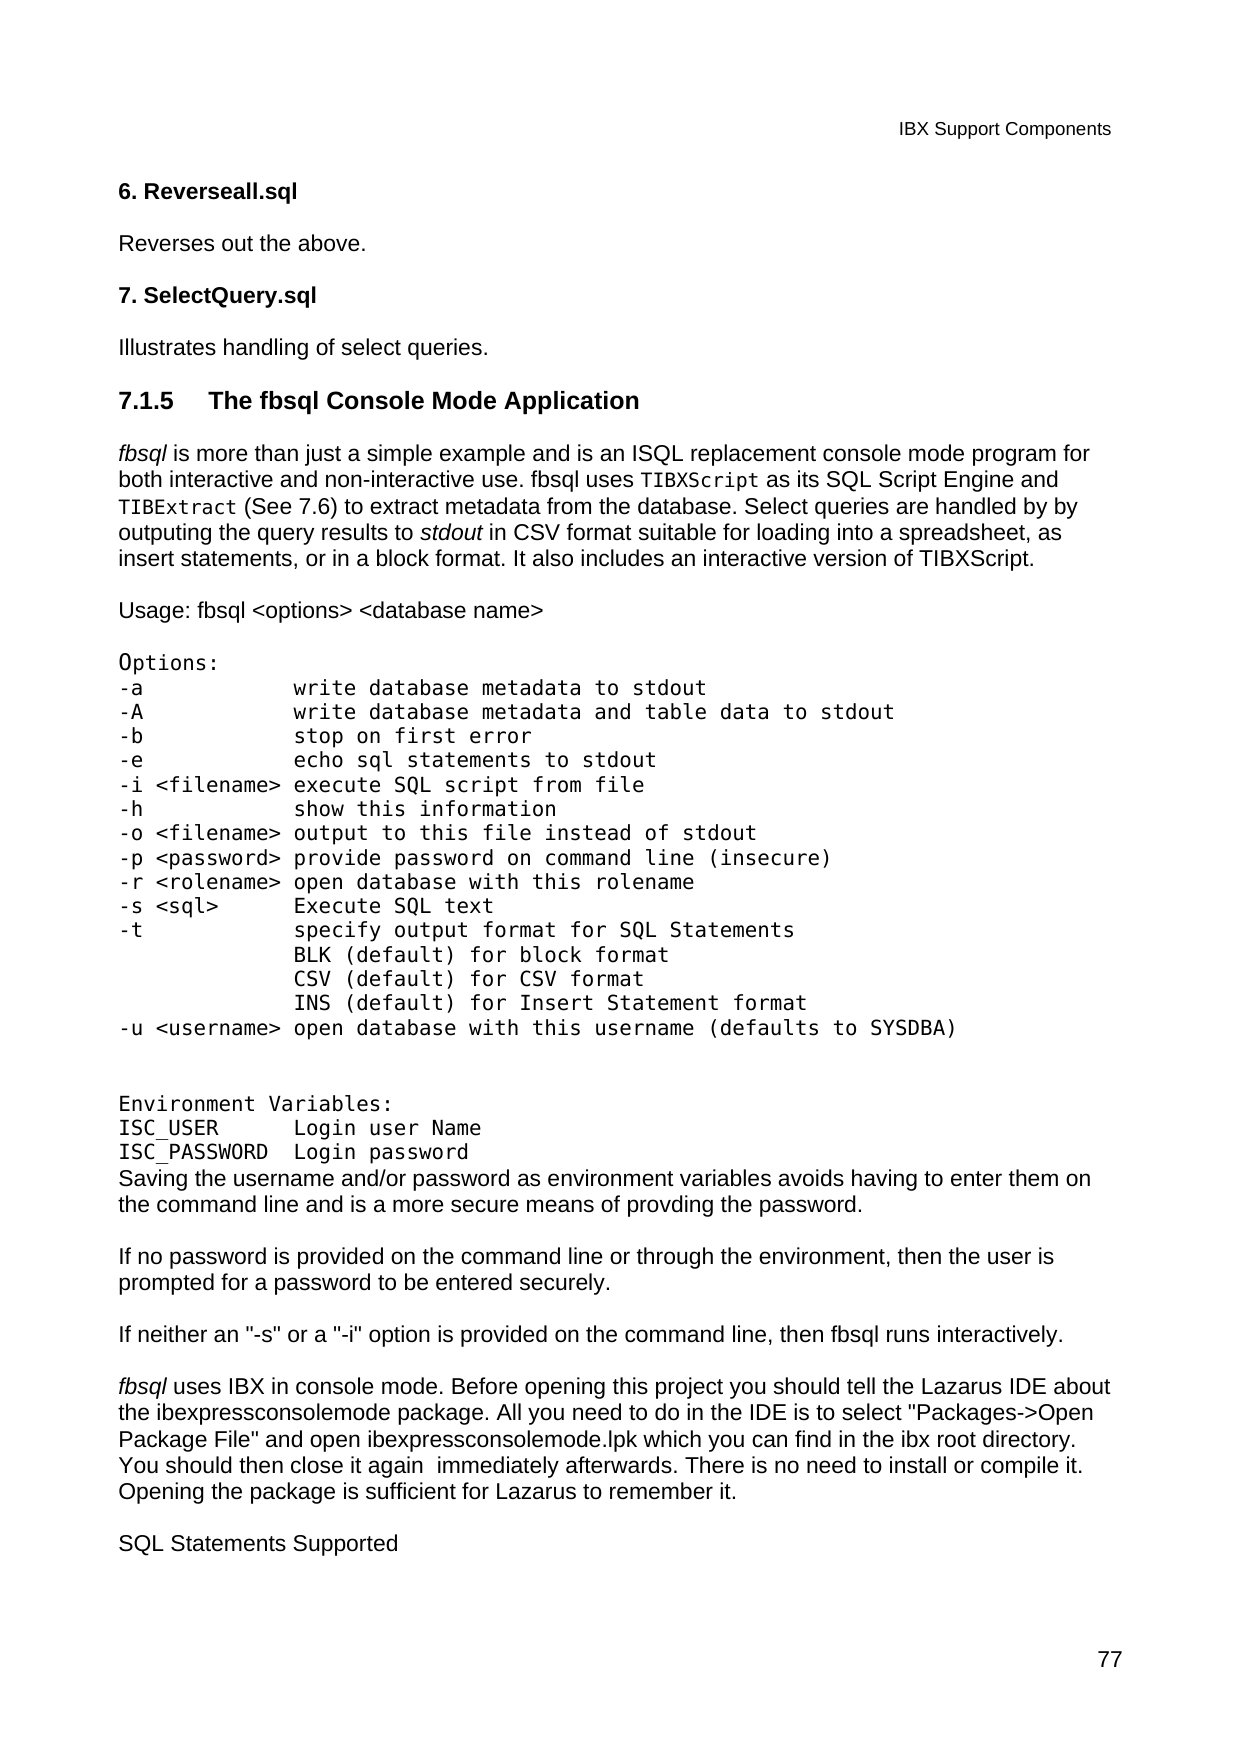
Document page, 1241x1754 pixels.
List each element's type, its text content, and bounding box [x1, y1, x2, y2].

text -A write database metadata and table data to stdout [118, 700, 1122, 724]
text INS (default) for Insert Statement format [118, 991, 1122, 1016]
text -h show this information [118, 797, 1122, 821]
text Usage: fbsql <options> <database name> [118, 597, 1122, 623]
text -o <filename> output to this file instead of stdout [118, 821, 1122, 846]
text fbsql uses IBX in console mode. Before opening this project you should tell the Lazarus IDE about the ibexpressconsolemode package. All you need to do in the IDE is to select "Packages->Open Package File" and open ibexpressconsolemode.lpk which you can find in the ibx root directory. You should then close it again immediately afterwards. There is no need to install or compile it. Opening the package is sufficient for Lazarus to remember it. [118, 1373, 1122, 1504]
text -s <sql> Execute SQL text [118, 894, 1122, 918]
text Environment Variables: [118, 1092, 1122, 1116]
text Illustrates handling of select queries. [118, 334, 1122, 360]
text -r <rolename> open database with this rolename [118, 870, 1122, 894]
subtitle The fbsql Console Mode Application [118, 386, 1122, 414]
text -p <password> provide password on command line (insecure) [118, 846, 1122, 870]
text -b stop on first error [118, 724, 1122, 748]
text -t specify output format for SQL Statements [118, 918, 1122, 943]
text If no password is provided on the command line or through the environment, then the user is prompted for a password to be entered securely. [118, 1243, 1122, 1295]
text CSV (default) for CSV format [118, 967, 1122, 991]
text fbsql is more than just a simple example and is an ISQL replacement console mode program for both interactive and non-interactive use. fbsql uses TIBXScript as its SQL Script Engine and TIBExtract (See 7.6) to extract metadata from the database. Select queries are handled by by outputing the query results to stdout in CSV format suitable for loading into a spreadsheet, as insert statements, or in a block format. It also includes an interactive version of TIBXScript. [118, 440, 1122, 572]
text SQL Statements Supported [118, 1530, 1122, 1556]
text 7. SelectQuery.sql [118, 282, 1122, 308]
text ISC_USER Login user Name [118, 1116, 1122, 1140]
text -i <filename> execute SQL script from file [118, 773, 1122, 797]
text -u <username> open database with this username (defaults to SYSDBA) [118, 1016, 1122, 1040]
text 6. Reverseall.sql [118, 178, 1122, 204]
text Saving the username and/or password as environment variables avoids having to enter them on the command line and is a more secure means of provding the password. [118, 1164, 1122, 1217]
text If neither an "-s" or a "-i" option is provided on the command line, then fbsql runs interactively. [118, 1321, 1122, 1347]
text Reverses out the above. [118, 230, 1122, 256]
text BLK (default) for block format [118, 943, 1122, 967]
text -e echo sql statements to stdout [118, 748, 1122, 773]
text ISC_PASSWORD Login password [118, 1140, 1122, 1164]
text -a write database metadata to stdout [118, 676, 1122, 700]
text Options: [118, 649, 1122, 676]
